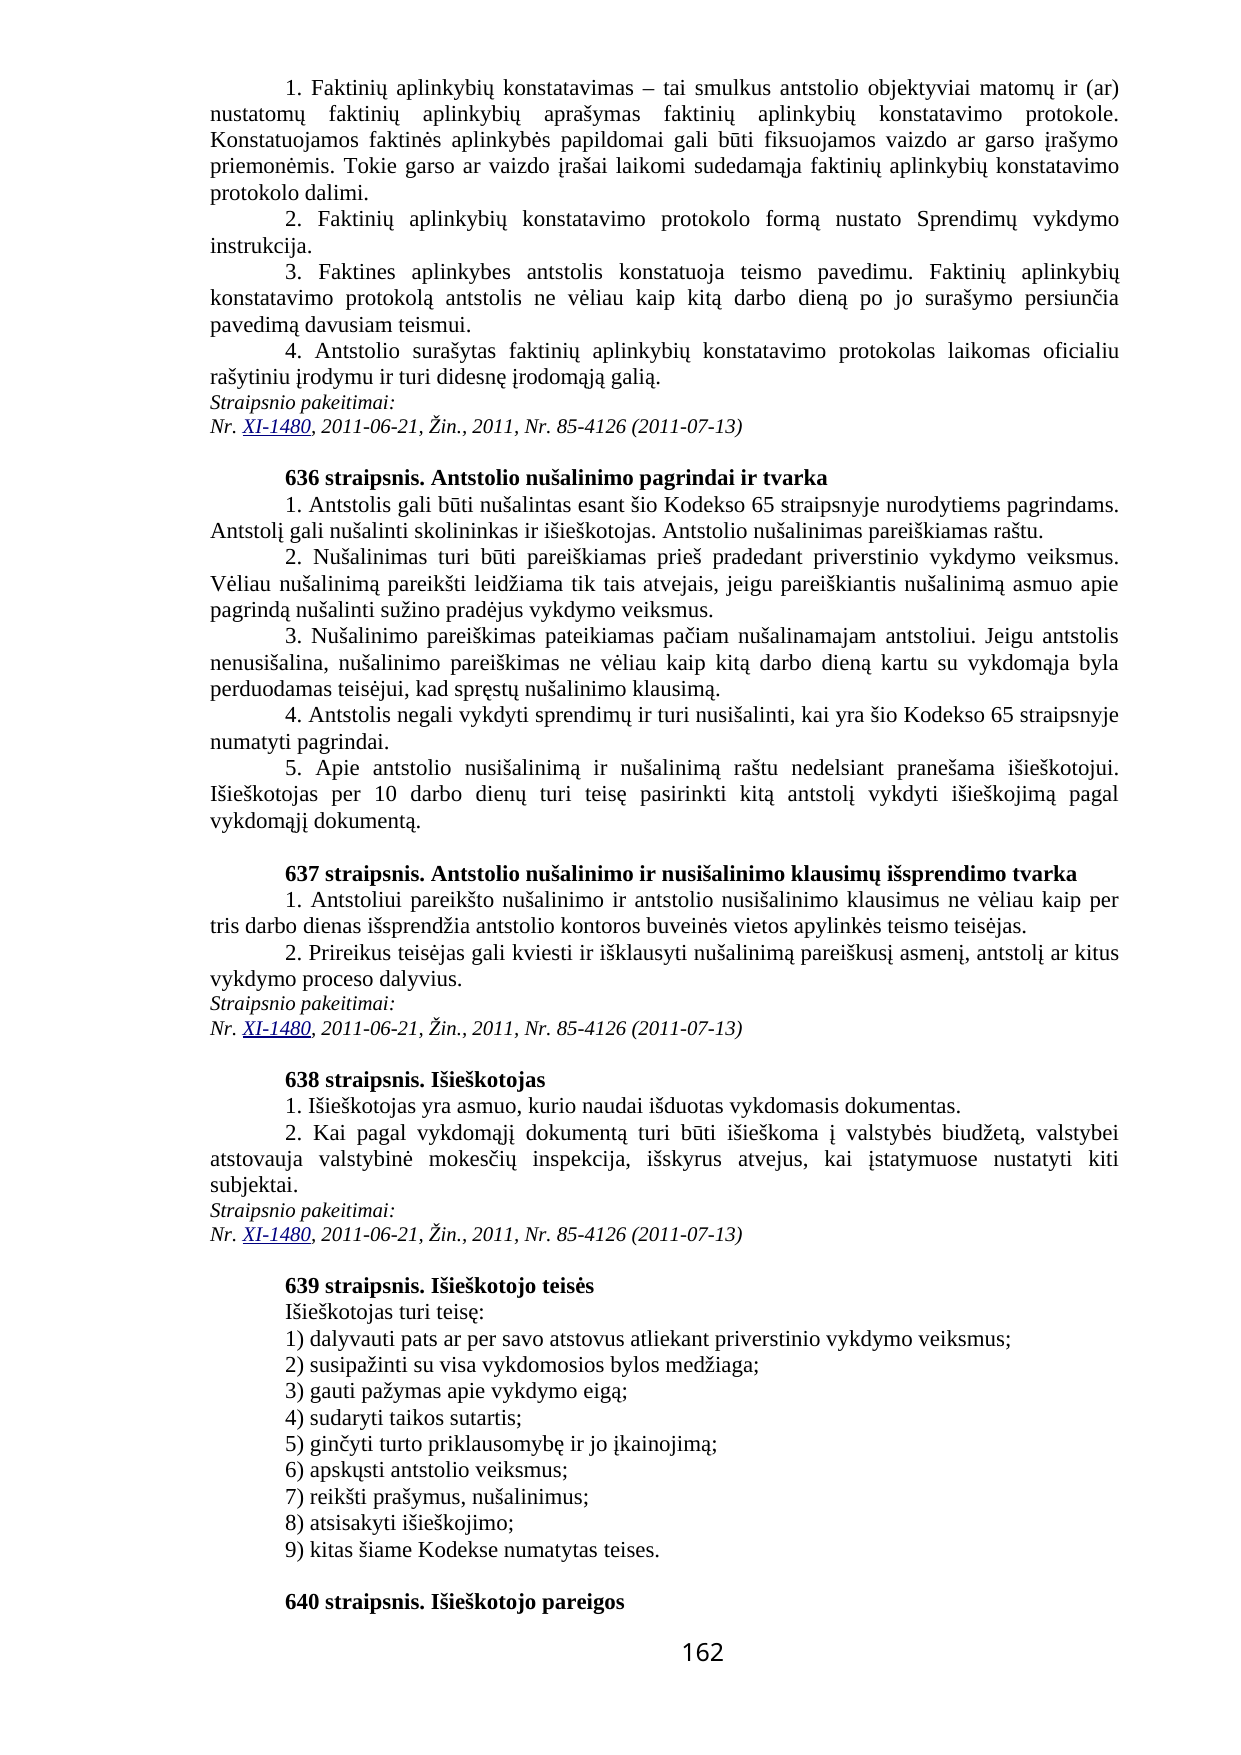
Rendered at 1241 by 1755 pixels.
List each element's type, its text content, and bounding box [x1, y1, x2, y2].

text Nr. XI-1480, 2011-06-21, Žin., 2011, Nr. 85-4126 (2011-07-13) [210, 1015, 1120, 1039]
text Nr. XI-1480, 2011-06-21, Žin., 2011, Nr. 85-4126 (2011-07-13) [210, 414, 1120, 438]
text 1. Antstolis gali būti nušalintas esant šio Kodekso 65 straipsnyje nurodytiems pagrindams. Antstolį gali nušalinti skolininkas ir išieškotojas. Antstolio nušalinimas pareiškiamas raštu. [210, 491, 1120, 543]
text 3) gauti pažymas apie vykdymo eigą; [210, 1377, 1120, 1404]
text 638 straipsnis. Išieškotojas [210, 1066, 1120, 1092]
text 636 straipsnis. Antstolio nušalinimo pagrindai ir tvarka [210, 464, 1120, 491]
text Išieškotojas turi teisę: [210, 1298, 1120, 1325]
text Nr. XI-1480, 2011-06-21, Žin., 2011, Nr. 85-4126 (2011-07-13) [210, 1222, 1120, 1246]
text 2. Faktinių aplinkybių konstatavimo protokolo formą nustato Sprendimų vykdymo instrukcija. [210, 205, 1120, 258]
text 2. Prireikus teisėjas gali kviesti ir išklausyti nušalinimą pareiškusį asmenį, antstolį ar kitus vykdymo proceso dalyvius. [210, 939, 1120, 991]
text 640 straipsnis. Išieškotojo pareigos [210, 1588, 1120, 1615]
text 1. Faktinių aplinkybių konstatavimas – tai smulkus antstolio objektyviai matomų ir (ar) nustatomų faktinių aplinkybių aprašymas faktinių aplinkybių konstatavimo protokole. Konstatuojamos faktinės aplinkybės papildomai gali būti fiksuojamos vaizdo ar garso įrašymo priemonėmis. Tokie garso ar vaizdo įrašai laikomi sudedamąja faktinių aplinkybių konstatavimo protokolo dalimi. [210, 73, 1120, 205]
text 8) atsisakyti išieškojimo; [210, 1509, 1120, 1536]
text 9) kitas šiame Kodekse numatytas teises. [210, 1536, 1120, 1562]
text 1. Išieškotojas yra asmuo, kurio naudai išduotas vykdomasis dokumentas. [210, 1092, 1120, 1118]
text 6) apskųsti antstolio veiksmus; [210, 1457, 1120, 1483]
text 4. Antstolis negali vykdyti sprendimų ir turi nusišalinti, kai yra šio Kodekso 65 straipsnyje numatyti pagrindai. [210, 701, 1120, 754]
text 4. Antstolio surašytas faktinių aplinkybių konstatavimo protokolas laikomas oficialiu rašytiniu įrodymu ir turi didesnę įrodomąją galią. [210, 337, 1120, 390]
text 3. Faktines aplinkybes antstolis konstatuoja teismo pavedimu. Faktinių aplinkybių konstatavimo protokolą antstolis ne vėliau kaip kitą darbo dieną po jo surašymo persiunčia pavedimą davusiam teismui. [210, 258, 1120, 337]
text 637 straipsnis. Antstolio nušalinimo ir nusišalinimo klausimų išsprendimo tvarka [285, 859, 1120, 886]
text 7) reikšti prašymus, nušalinimus; [210, 1483, 1120, 1509]
text 2. Kai pagal vykdomąjį dokumentą turi būti išieškoma į valstybės biudžetą, valstybei atstovauja valstybinė mokesčių inspekcija, išskyrus atvejus, kai įstatymuose nustatyti kiti subjektai. [210, 1118, 1120, 1198]
text 1. Antstoliui pareikšto nušalinimo ir antstolio nusišalinimo klausimus ne vėliau kaip per tris darbo dienas išsprendžia antstolio kontoros buveinės vietos apylinkės teismo teisėjas. [210, 886, 1120, 939]
text Straipsnio pakeitimai: [210, 991, 1120, 1015]
text 4) sudaryti taikos sutartis; [210, 1404, 1120, 1430]
text 639 straipsnis. Išieškotojo teisės [210, 1272, 1120, 1298]
text Straipsnio pakeitimai: [210, 1198, 1120, 1222]
text 5) ginčyti turto priklausomybę ir jo įkainojimą; [210, 1430, 1120, 1457]
text 2) susipažinti su visa vykdomosios bylos medžiaga; [210, 1351, 1120, 1377]
text 5. Apie antstolio nusišalinimą ir nušalinimą raštu nedelsiant pranešama išieškotojui. Išieškotojas per 10 darbo dienų turi teisę pasirinkti kitą antstolį vykdyti išieškojimą pagal vykdomąjį dokumentą. [210, 754, 1120, 833]
text 3. Nušalinimo pareiškimas pateikiamas pačiam nušalinamajam antstoliui. Jeigu antstolis nenusišalina, nušalinimo pareiškimas ne vėliau kaip kitą darbo dieną kartu su vykdomąja byla perduodamas teisėjui, kad spręstų nušalinimo klausimą. [210, 622, 1120, 701]
text Straipsnio pakeitimai: [210, 390, 1120, 414]
text 1) dalyvauti pats ar per savo atstovus atliekant priverstinio vykdymo veiksmus; [210, 1325, 1120, 1351]
text 2. Nušalinimas turi būti pareiškiamas prieš pradedant priverstinio vykdymo veiksmus. Vėliau nušalinimą pareikšti leidžiama tik tais atvejais, jeigu pareiškiantis nušalinimą asmuo apie pagrindą nušalinti sužino pradėjus vykdymo veiksmus. [210, 543, 1120, 622]
